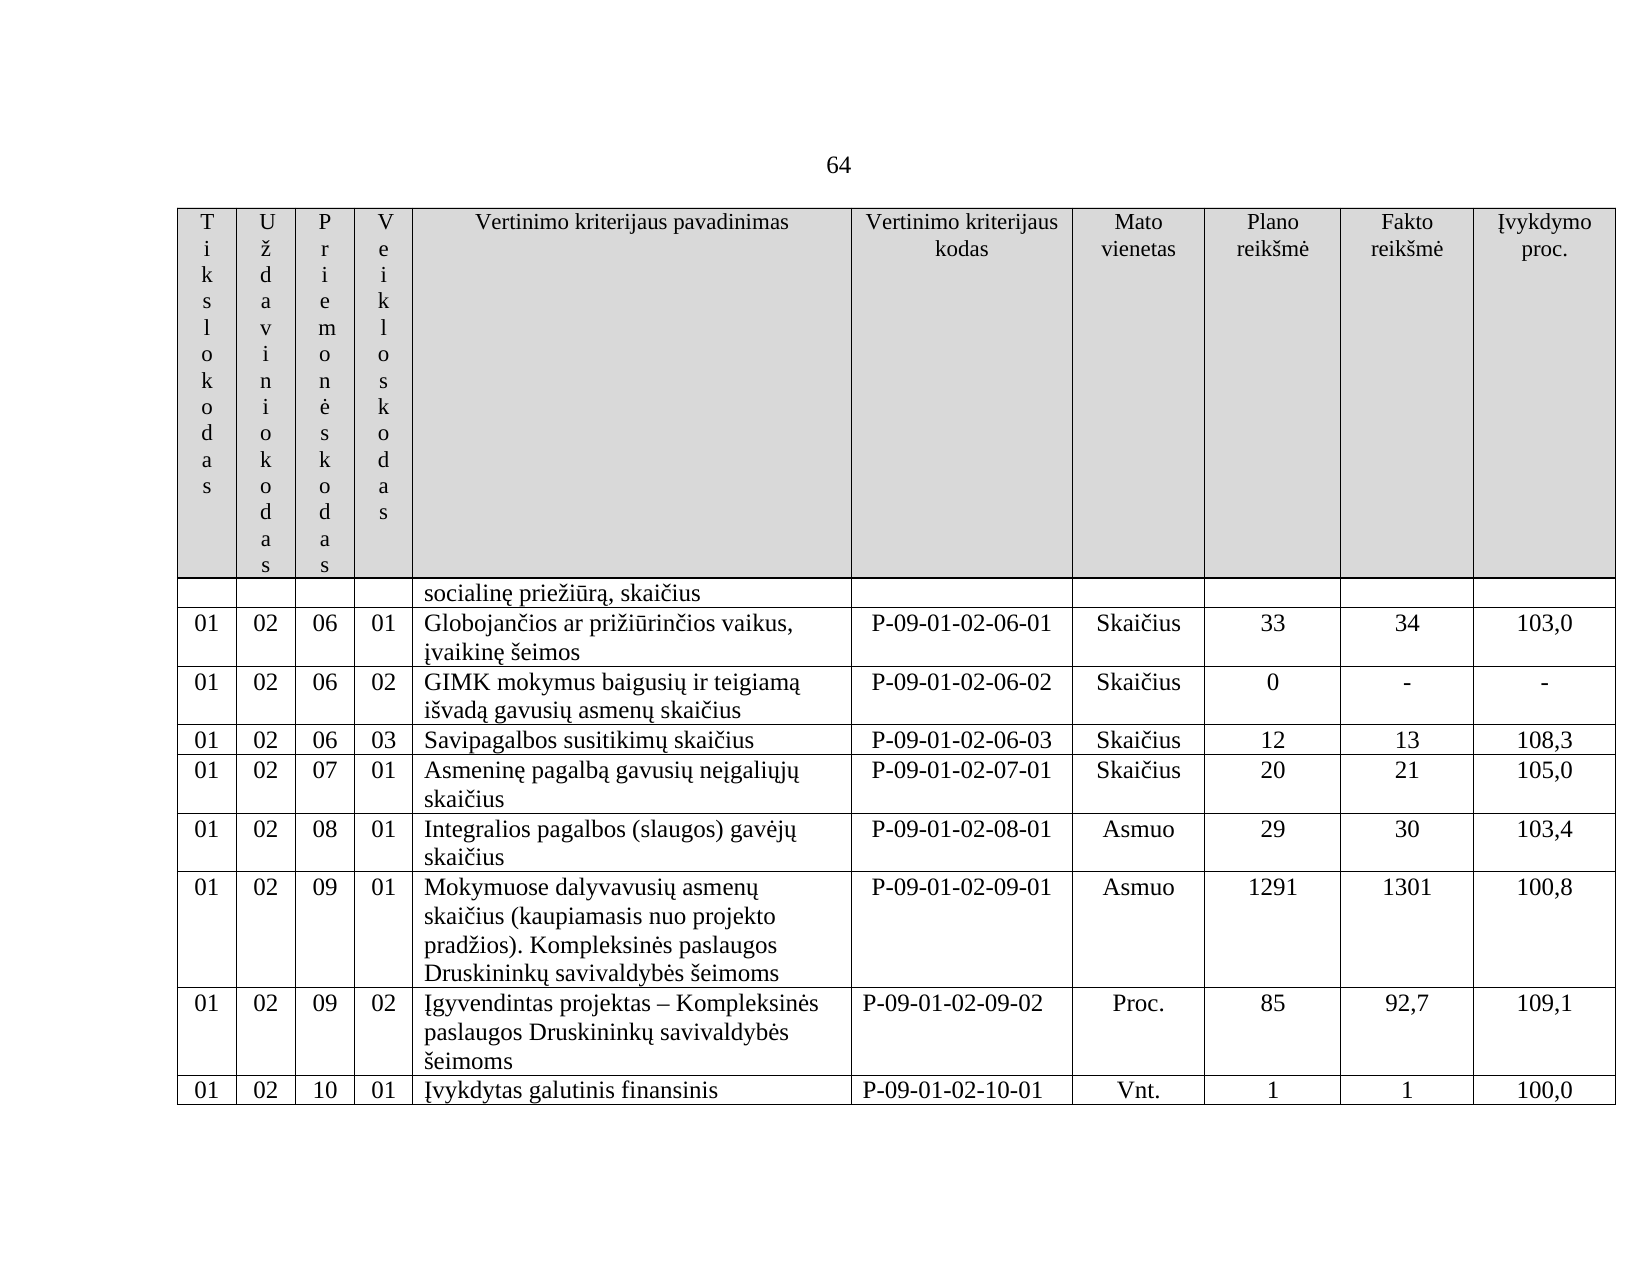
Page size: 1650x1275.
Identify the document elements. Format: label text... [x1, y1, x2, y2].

table_cell P-09-01-02-09-02 [852, 988, 1072, 1074]
table_cell 30 [1341, 814, 1473, 871]
table_header Veiklos kodas [355, 209, 412, 577]
table_cell [355, 579, 412, 607]
table_header Vertinimo kriterijaus pavadinimas [413, 209, 851, 577]
table_cell P-09-01-02-06-01 [852, 608, 1072, 666]
table_cell 02 [237, 1076, 295, 1104]
table_cell 1291 [1205, 872, 1340, 987]
table_cell 09 [296, 872, 354, 987]
table_cell 02 [237, 608, 295, 666]
table_cell 01 [178, 608, 236, 666]
table_cell 01 [355, 814, 412, 871]
table_cell Savipagalbos susitikimų skaičius [413, 725, 851, 754]
table_header Plano reikšmė [1205, 209, 1340, 577]
table_cell 06 [296, 725, 354, 754]
table_cell 06 [296, 667, 354, 724]
table_cell Vnt. [1073, 1076, 1204, 1104]
table_cell [1073, 579, 1204, 607]
table_cell - [1341, 667, 1473, 724]
table_cell [237, 579, 295, 607]
table_cell 01 [355, 755, 412, 813]
table_cell Proc. [1073, 988, 1204, 1074]
table_cell 92,7 [1341, 988, 1473, 1074]
table_cell 02 [237, 755, 295, 813]
table_cell 109,1 [1474, 988, 1615, 1074]
table_cell P-09-01-02-09-01 [852, 872, 1072, 987]
table_cell GIMK mokymus baigusių ir teigiamą išvadą gavusių asmenų skaičius [413, 667, 851, 724]
table_cell P-09-01-02-06-02 [852, 667, 1072, 724]
table_cell 01 [178, 872, 236, 987]
table_header Vertinimo kriterijaus kodas [852, 209, 1072, 577]
table_cell 02 [237, 872, 295, 987]
table_cell 100,0 [1474, 1076, 1615, 1104]
table_cell 08 [296, 814, 354, 871]
table_cell 10 [296, 1076, 354, 1104]
table_cell Integralios pagalbos (slaugos) gavėjų skaičius [413, 814, 851, 871]
table_cell 108,3 [1474, 725, 1615, 754]
table_cell P-09-01-02-10-01 [852, 1076, 1072, 1104]
table_cell 1 [1205, 1076, 1340, 1104]
table_cell Asmeninę pagalbą gavusių neįgaliųjų skaičius [413, 755, 851, 813]
table_cell [1341, 579, 1473, 607]
table_cell [178, 579, 236, 607]
table_cell 01 [178, 988, 236, 1074]
table_cell 20 [1205, 755, 1340, 813]
table_cell 1 [1341, 1076, 1473, 1104]
table_cell Įvykdytas galutinis finansinis [413, 1076, 851, 1104]
table_cell 13 [1341, 725, 1473, 754]
table_cell [852, 579, 1072, 607]
table_cell 103,4 [1474, 814, 1615, 871]
table_cell P-09-01-02-08-01 [852, 814, 1072, 871]
table_cell Asmuo [1073, 814, 1204, 871]
table_cell 07 [296, 755, 354, 813]
table_cell P-09-01-02-06-03 [852, 725, 1072, 754]
table_header Įvykdymo proc. [1474, 209, 1615, 577]
table_cell Skaičius [1073, 667, 1204, 724]
table_header Priemonės kodas [296, 209, 354, 577]
table_cell 01 [178, 814, 236, 871]
table_cell Skaičius [1073, 755, 1204, 813]
table_cell 105,0 [1474, 755, 1615, 813]
table_cell 02 [237, 725, 295, 754]
table_cell 103,0 [1474, 608, 1615, 666]
table_cell 1301 [1341, 872, 1473, 987]
table_cell 01 [355, 608, 412, 666]
table_cell 12 [1205, 725, 1340, 754]
table_cell Skaičius [1073, 725, 1204, 754]
table_cell 0 [1205, 667, 1340, 724]
table_cell P-09-01-02-07-01 [852, 755, 1072, 813]
table_cell Globojančios ar prižiūrinčios vaikus, įvaikinę šeimos [413, 608, 851, 666]
table_header Uždavinio kodas [237, 209, 295, 577]
table_cell 01 [178, 1076, 236, 1104]
table_cell 21 [1341, 755, 1473, 813]
table_cell Skaičius [1073, 608, 1204, 666]
table_cell 01 [178, 755, 236, 813]
table_cell 02 [237, 988, 295, 1074]
table_cell 02 [355, 988, 412, 1074]
table_header Tikslo kodas [178, 209, 236, 577]
table_cell 33 [1205, 608, 1340, 666]
table_cell Asmuo [1073, 872, 1204, 987]
table_cell 01 [355, 1076, 412, 1104]
table_cell [1205, 579, 1340, 607]
table_cell [296, 579, 354, 607]
table_cell 01 [178, 725, 236, 754]
table_cell 100,8 [1474, 872, 1615, 987]
table_cell Mokymuose dalyvavusių asmenų skaičius (kaupiamasis nuo projekto pradžios). Kompleksinės paslaugos Druskininkų savivaldybės šeimoms [413, 872, 851, 987]
table_cell 29 [1205, 814, 1340, 871]
table_cell 06 [296, 608, 354, 666]
table_cell - [1474, 667, 1615, 724]
table_cell 02 [355, 667, 412, 724]
table_cell socialinę priežiūrą, skaičius [413, 579, 851, 607]
table_cell 01 [178, 667, 236, 724]
table_cell 34 [1341, 608, 1473, 666]
table_header Fakto reikšmė [1341, 209, 1473, 577]
table_cell [1474, 579, 1615, 607]
table_cell Įgyvendintas projektas – Kompleksinės paslaugos Druskininkų savivaldybės šeimoms [413, 988, 851, 1074]
table_cell 02 [237, 667, 295, 724]
table_cell 02 [237, 814, 295, 871]
table_header Mato vienetas [1073, 209, 1204, 577]
table_cell 03 [355, 725, 412, 754]
table_cell 85 [1205, 988, 1340, 1074]
table_cell 01 [355, 872, 412, 987]
table_cell 09 [296, 988, 354, 1074]
